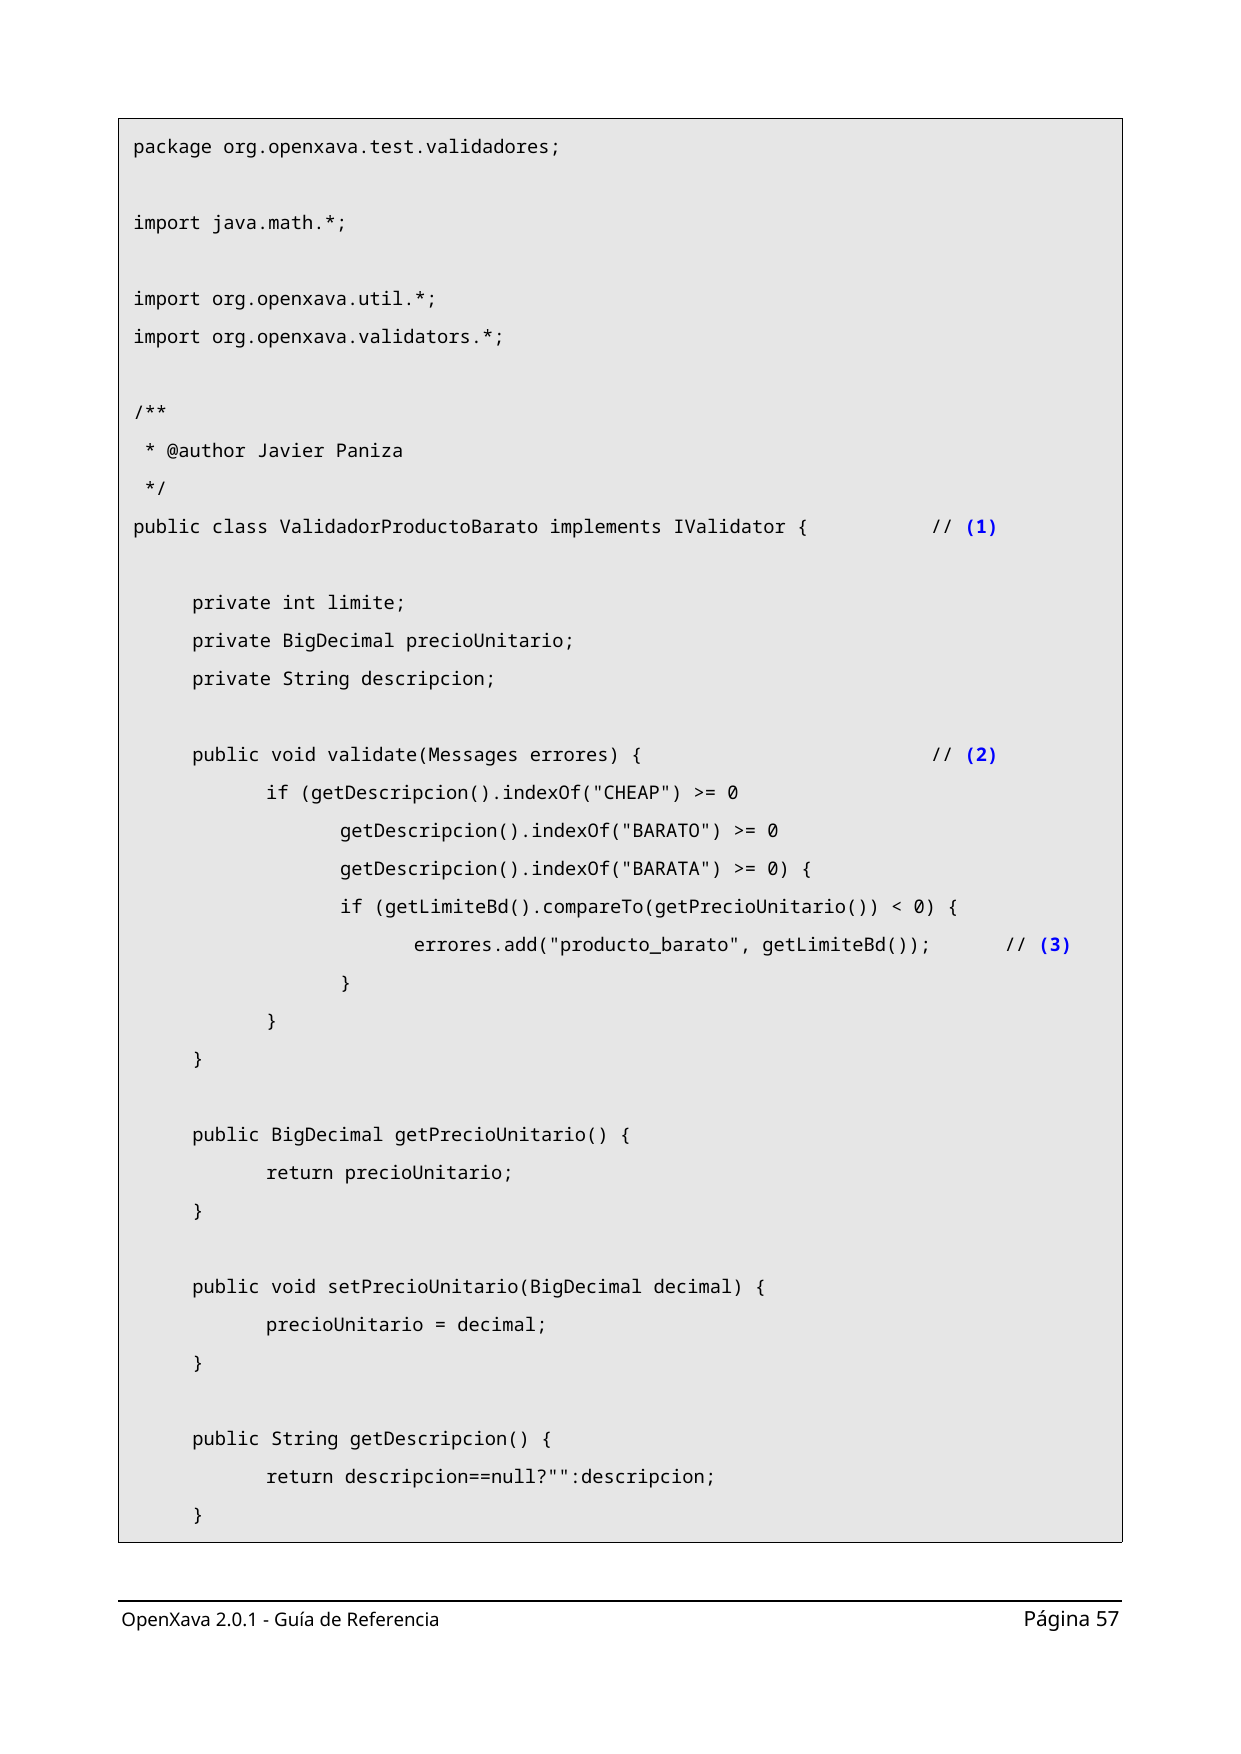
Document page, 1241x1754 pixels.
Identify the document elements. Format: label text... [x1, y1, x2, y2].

text import java.math.*; [119, 194, 1122, 232]
text } [119, 954, 1122, 993]
text } [119, 993, 1122, 1031]
text precioUnitario = decimal; [119, 1297, 1122, 1335]
text if (getDescripcion().indexOf("CHEAP") >= 0 [119, 764, 1122, 802]
text } [119, 1031, 1122, 1069]
text return descripcion==null?"":descripcion; [119, 1449, 1122, 1487]
text */ [119, 460, 1122, 498]
text public BigDecimal getPrecioUnitario() { [119, 1107, 1122, 1145]
text import org.openxava.validators.*; [119, 308, 1122, 346]
text public String getDescripcion() { [119, 1411, 1122, 1449]
text public void setPrecioUnitario(BigDecimal decimal) { [119, 1259, 1122, 1297]
text } [119, 1183, 1122, 1221]
text private String descripcion; [119, 650, 1122, 688]
text package org.openxava.test.validadores; [119, 119, 1122, 156]
text getDescripcion().indexOf("BARATO") >= 0 [119, 802, 1122, 841]
text /** [119, 384, 1122, 422]
text * @author Javier Paniza [119, 422, 1122, 460]
text } [119, 1335, 1122, 1373]
text getDescripcion().indexOf("BARATA") >= 0) { [119, 841, 1122, 878]
text private BigDecimal precioUnitario; [119, 612, 1122, 650]
text import org.openxava.util.*; [119, 270, 1122, 308]
text public void validate(Messages errores) { // (2) [119, 726, 1122, 764]
text return precioUnitario; [119, 1145, 1122, 1183]
text } [119, 1487, 1122, 1542]
text public class ValidadorProductoBarato implements IValidator { // (1) [119, 498, 1122, 536]
text if (getLimiteBd().compareTo(getPrecioUnitario()) < 0) { [119, 878, 1122, 917]
text private int limite; [119, 574, 1122, 612]
text errores.add("producto_barato", getLimiteBd()); // (3) [119, 917, 1122, 954]
